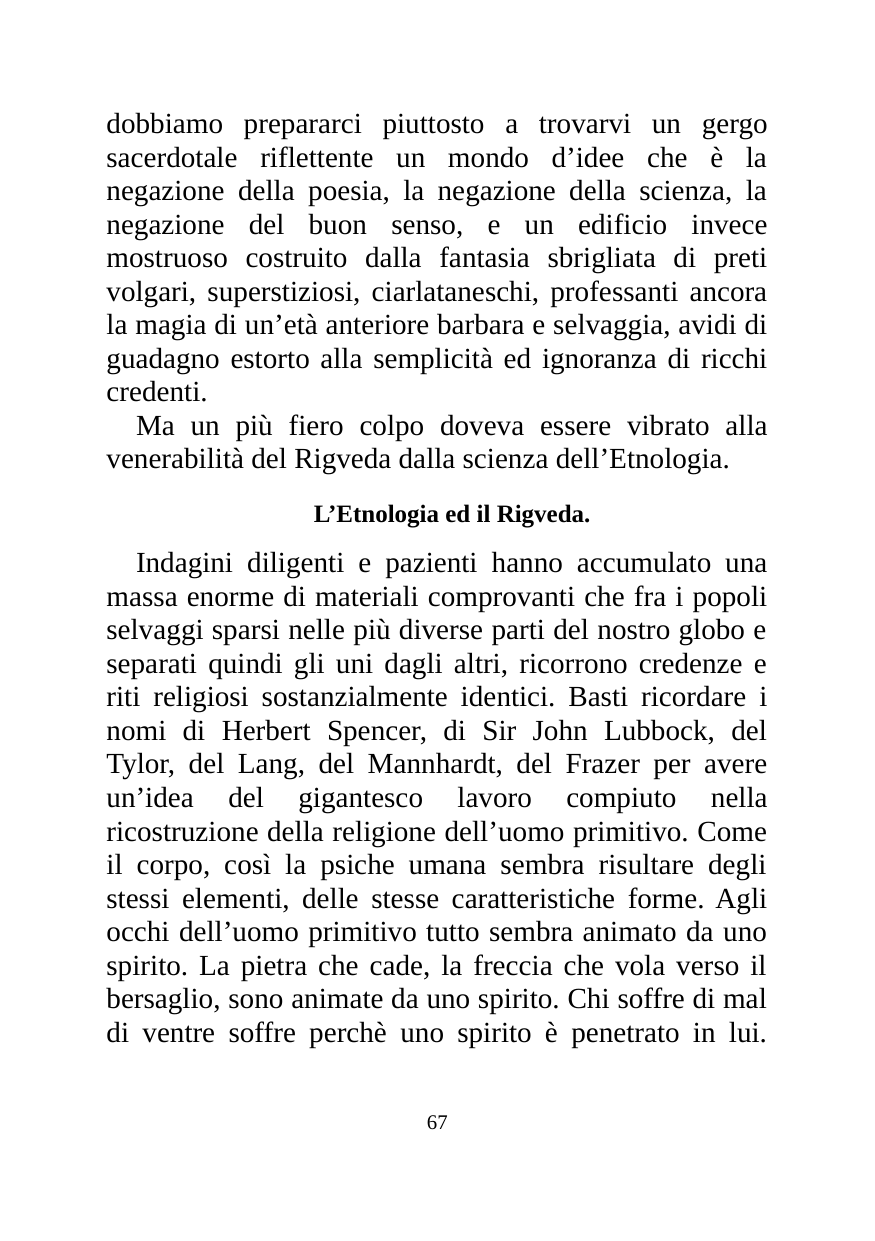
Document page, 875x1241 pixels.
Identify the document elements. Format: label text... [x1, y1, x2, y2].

text L’Etnologia ed il Rigveda. [106, 499, 768, 528]
text dobbiamo prepararci piuttosto a trovarvi un gergo sacerdotale riflettente un mondo d’idee che è la negazione della poesia, la negazione della scienza, la negazione del buon senso, e un edificio invece mostruoso costruito dalla fantasia sbrigliata di preti volgari, superstiziosi, ciarlataneschi, professanti ancora la magia di un’età anteriore barbara e selvaggia, avidi di guadagno estorto alla semplicità ed ignoranza di ricchi credenti. [106, 106, 768, 408]
text Indagini diligenti e pazienti hanno accumulato una massa enorme di materiali comprovanti che fra i popoli selvaggi sparsi nelle più diverse parti del nostro globo e separati quindi gli uni dagli altri, ricorrono credenze e riti religiosi sostanzialmente identici. Basti ricordare i nomi di Herbert Spencer, di Sir John Lubbock, del Tylor, del Lang, del Mannhardt, del Frazer per avere un’idea del gigantesco lavoro compiuto nella ricostruzione della religione dell’uomo primitivo. Come il corpo, così la psiche umana sembra risultare degli stessi elementi, delle stesse caratteristiche forme. Agli occhi dell’uomo primitivo tutto sembra animato da uno spirito. La pietra che cade, la freccia che vola verso il bersaglio, sono animate da uno spirito. Chi soffre di mal di ventre soffre perchè uno spirito è penetrato in lui. [106, 545, 768, 1048]
text Ma un più fiero colpo doveva essere vibrato alla venerabilità del Rigveda dalla scienza dell’Etnologia. [106, 408, 768, 475]
